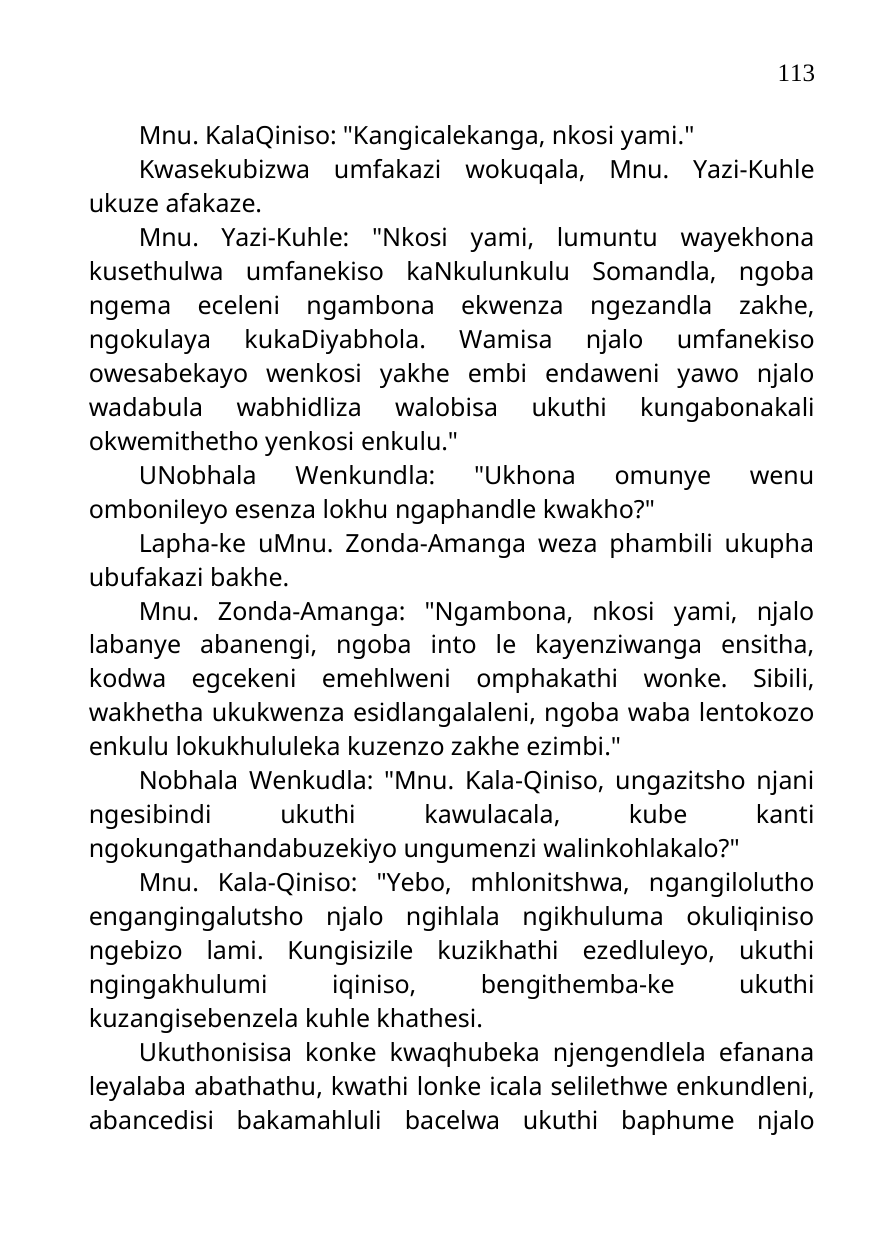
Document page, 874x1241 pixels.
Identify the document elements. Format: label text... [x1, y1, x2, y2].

text Ukuthonisisa konke kwaqhubeka njengendlela efanana leyalaba abathathu, kwathi lonke icala selilethwe enkundleni, abancedisi bakamahluli bacelwa ukuthi baphume njalo [88, 1035, 815, 1137]
text Nobhala Wenkudla: "Mnu. Kala-Qiniso, ungazitsho njani ngesibindi ukuthi kawulacala, kube kanti ngokungathandabuzekiyo ungumenzi walinkohlakalo?" [88, 763, 815, 865]
text Mnu. Kala-Qiniso: "Yebo, mhlonitshwa, ngangilolutho engangingalutsho njalo ngihlala ngikhuluma okuliqiniso ngebizo lami. Kungisizile kuzikhathi ezedluleyo, ukuthi ngingakhulumi iqiniso, bengithemba-ke ukuthi kuzangisebenzela kuhle khathesi. [88, 865, 815, 1035]
text Lapha-ke uMnu. Zonda-Amanga weza phambili ukupha ubufakazi bakhe. [88, 526, 815, 593]
text Mnu. KalaQiniso: "Kangicalekanga, nkosi yami." [88, 118, 815, 152]
text Mnu. Zonda-Amanga: "Ngambona, nkosi yami, njalo labanye abanengi, ngoba into le kayenziwanga ensitha, kodwa egcekeni emehlweni omphakathi wonke. Sibili, wakhetha ukukwenza esidlangalaleni, ngoba waba lentokozo enkulu lokukhululeka kuzenzo zakhe ezimbi." [88, 593, 815, 763]
text UNobhala Wenkundla: "Ukhona omunye wenu ombonileyo esenza lokhu ngaphandle kwakho?" [88, 458, 815, 526]
text Mnu. Yazi-Kuhle: "Nkosi yami, lumuntu wayekhona kusethulwa umfanekiso kaNkulunkulu Somandla, ngoba ngema eceleni ngambona ekwenza ngezandla zakhe, ngokulaya kukaDiyabhola. Wamisa njalo umfanekiso owesabekayo wenkosi yakhe embi endaweni yawo njalo wadabula wabhidliza walobisa ukuthi kungabonakali okwemithetho yenkosi enkulu." [88, 220, 815, 458]
text Kwasekubizwa umfakazi wokuqala, Mnu. Yazi-Kuhle ukuze afakaze. [88, 152, 815, 220]
